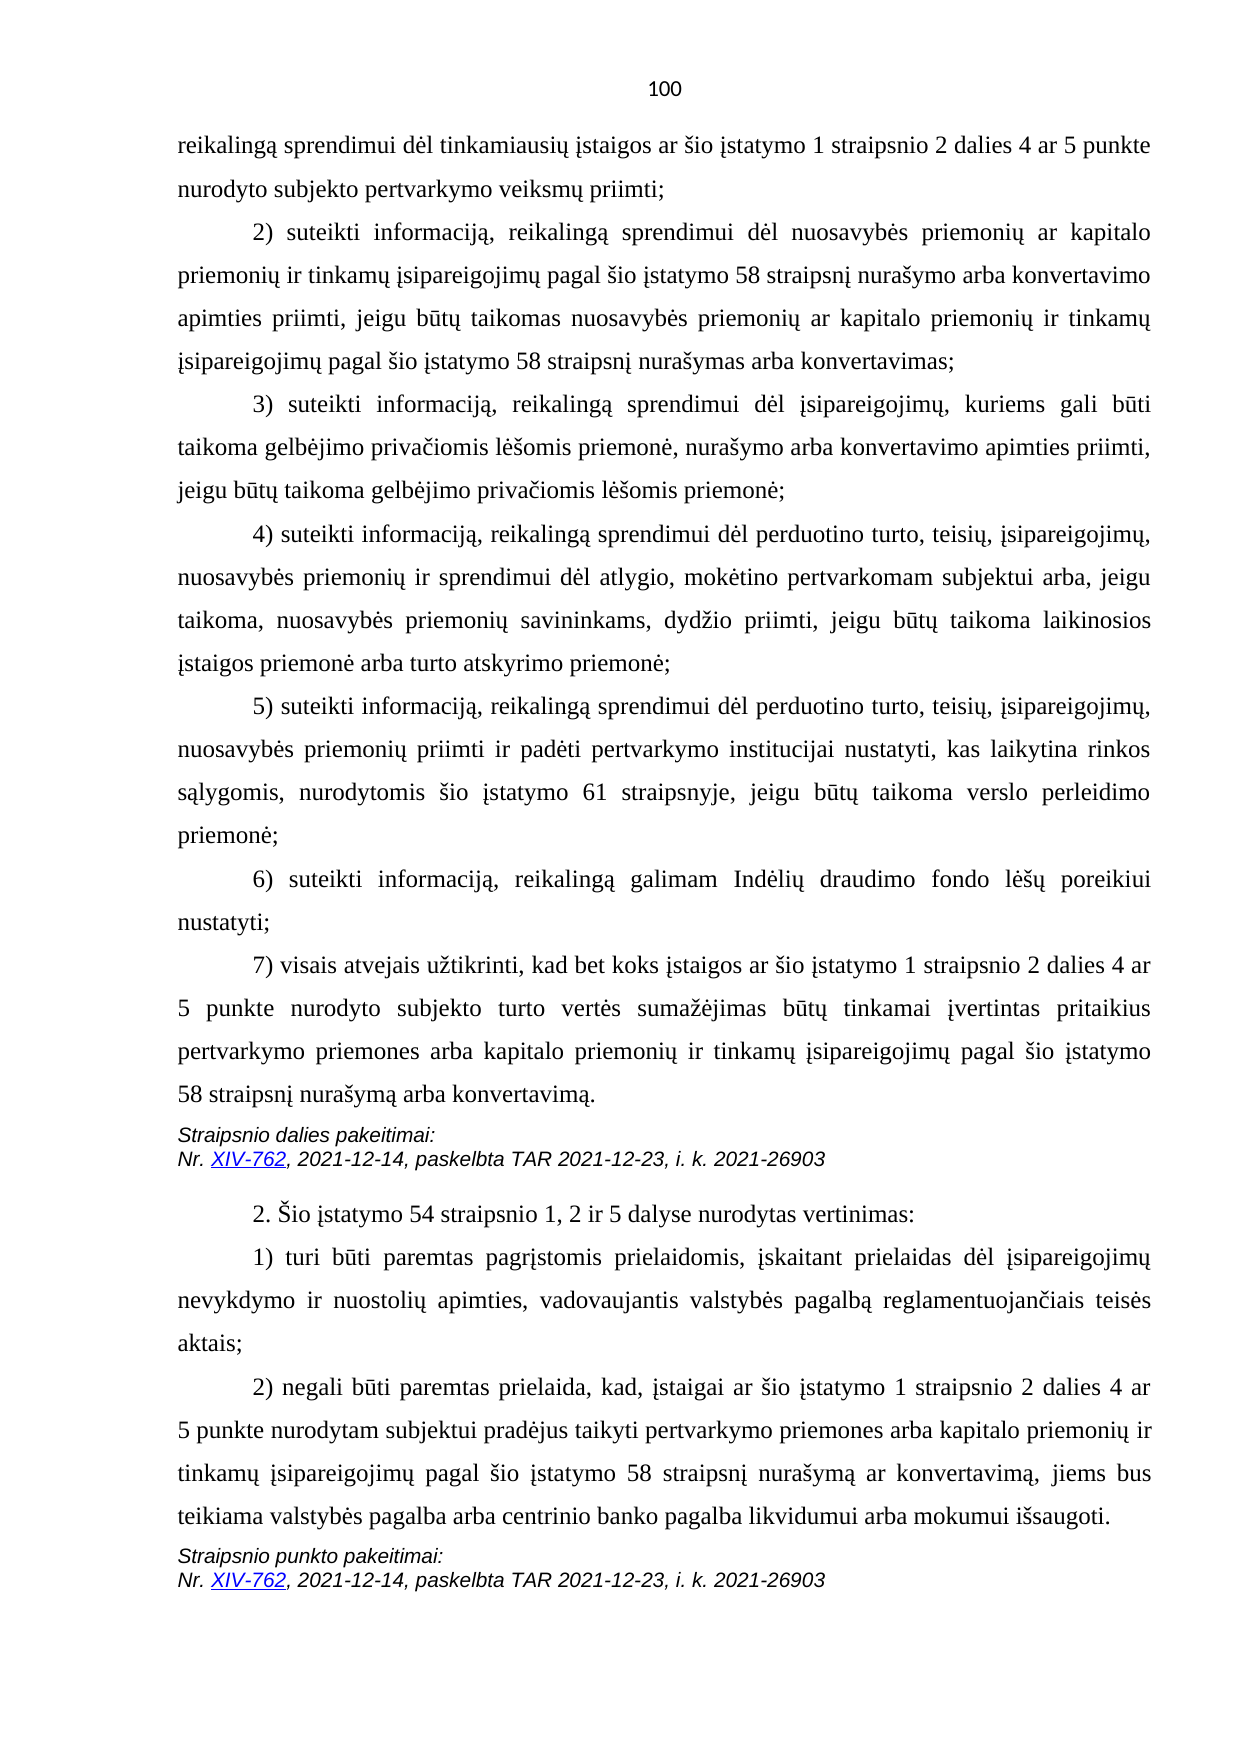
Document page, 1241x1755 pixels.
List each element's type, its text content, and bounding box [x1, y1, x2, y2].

text 3) suteikti informaciją, reikalingą sprendimui dėl įsipareigojimų, kuriems gali būti taikoma gelbėjimo privačiomis lėšomis priemonė, nurašymo arba konvertavimo apimties priimti, jeigu būtų taikoma gelbėjimo privačiomis lėšomis priemonė; [177, 389, 1152, 504]
text 7) visais atvejais užtikrinti, kad bet koks įstaigos ar šio įstatymo 1 straipsnio 2 dalies 4 ar 5 punkte nurodyto subjekto turto vertės sumažėjimas būtų tinkamai įvertintas pritaikius pertvarkymo priemones arba kapitalo priemonių ir tinkamų įsipareigojimų pagal šio įstatymo 58 straipsnį nurašymą arba konvertavimą. [177, 950, 1152, 1108]
text 2) negali būti paremtas prielaida, kad, įstaigai ar šio įstatymo 1 straipsnio 2 dalies 4 ar 5 punkte nurodytam subjektui pradėjus taikyti pertvarkymo priemones arba kapitalo priemonių ir tinkamų įsipareigojimų pagal šio įstatymo 58 straipsnį nurašymą ar konvertavimą, jiems bus teikiama valstybės pagalba arba centrinio banko pagalba likvidumui arba mokumui išsaugoti. [177, 1372, 1152, 1530]
text Nr. XIV-762, 2021-12-14, paskelbta TAR 2021-12-23, i. k. 2021-26903 [177, 1568, 1152, 1592]
text 5) suteikti informaciją, reikalingą sprendimui dėl perduotino turto, teisių, įsipareigojimų, nuosavybės priemonių priimti ir padėti pertvarkymo institucijai nustatyti, kas laikytina rinkos sąlygomis, nurodytomis šio įstatymo 61 straipsnyje, jeigu būtų taikoma verslo perleidimo priemonė; [177, 691, 1152, 849]
text 2. Šio įstatymo 54 straipsnio 1, 2 ir 5 dalyse nurodytas vertinimas: [177, 1199, 1152, 1228]
text 4) suteikti informaciją, reikalingą sprendimui dėl perduotino turto, teisių, įsipareigojimų, nuosavybės priemonių ir sprendimui dėl atlygio, mokėtino pertvarkomam subjektui arba, jeigu taikoma, nuosavybės priemonių savininkams, dydžio priimti, jeigu būtų taikoma laikinosios įstaigos priemonė arba turto atskyrimo priemonė; [177, 519, 1152, 677]
text Straipsnio dalies pakeitimai: [177, 1122, 1152, 1146]
text 1) turi būti paremtas pagrįstomis prielaidomis, įskaitant prielaidas dėl įsipareigojimų nevykdymo ir nuostolių apimties, vadovaujantis valstybės pagalbą reglamentuojančiais teisės aktais; [177, 1242, 1152, 1357]
text Nr. XIV-762, 2021-12-14, paskelbta TAR 2021-12-23, i. k. 2021-26903 [177, 1146, 1152, 1170]
text reikalingą sprendimui dėl tinkamiausių įstaigos ar šio įstatymo 1 straipsnio 2 dalies 4 ar 5 punkte nurodyto subjekto pertvarkymo veiksmų priimti; [177, 131, 1152, 202]
text Straipsnio punkto pakeitimai: [177, 1544, 1152, 1568]
text 6) suteikti informaciją, reikalingą galimam Indėlių draudimo fondo lėšų poreikiui nustatyti; [177, 864, 1152, 936]
text 2) suteikti informaciją, reikalingą sprendimui dėl nuosavybės priemonių ar kapitalo priemonių ir tinkamų įsipareigojimų pagal šio įstatymo 58 straipsnį nurašymo arba konvertavimo apimties priimti, jeigu būtų taikomas nuosavybės priemonių ar kapitalo priemonių ir tinkamų įsipareigojimų pagal šio įstatymo 58 straipsnį nurašymas arba konvertavimas; [177, 217, 1152, 375]
